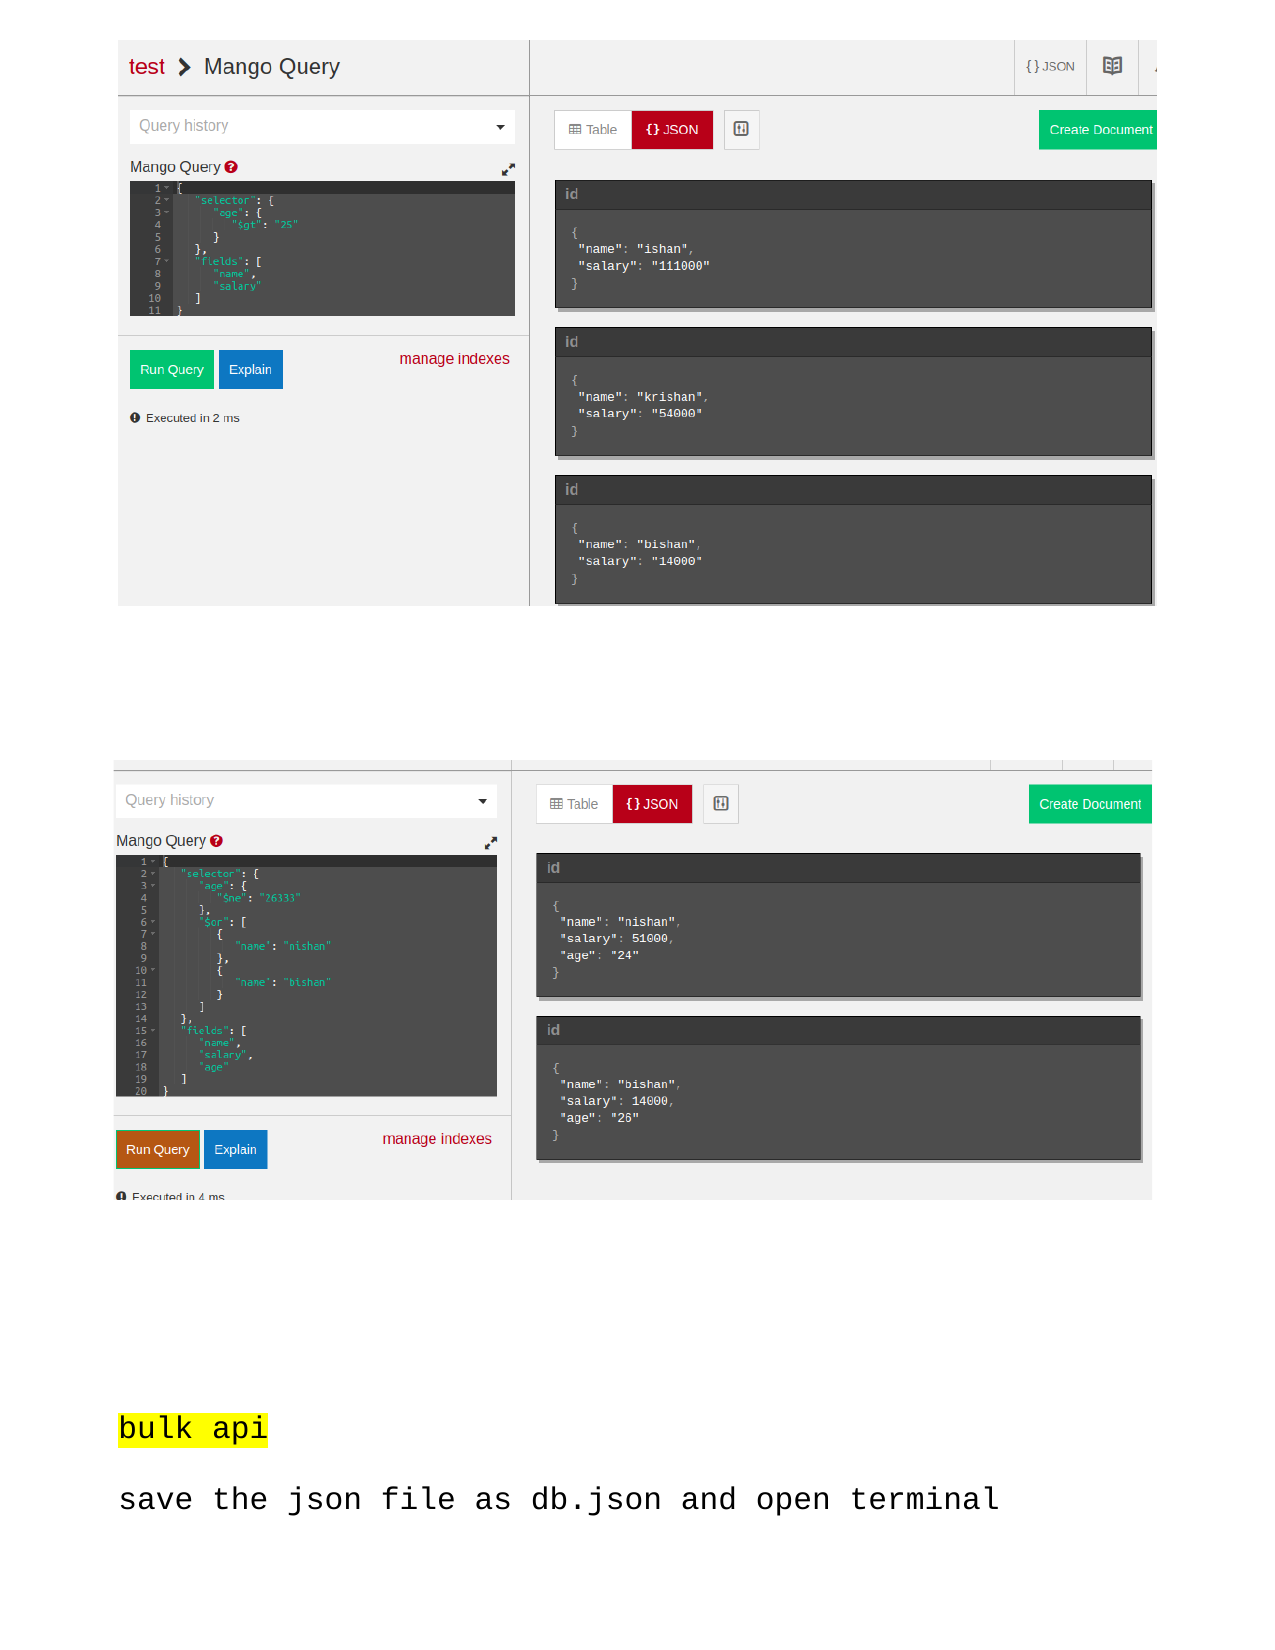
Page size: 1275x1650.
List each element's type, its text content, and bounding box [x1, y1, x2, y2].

text save the json file as db.json and open terminal [118, 1483, 1157, 1519]
picture [118, 40, 1157, 606]
text bulk api [118, 1412, 1157, 1448]
picture [113, 760, 1153, 1200]
